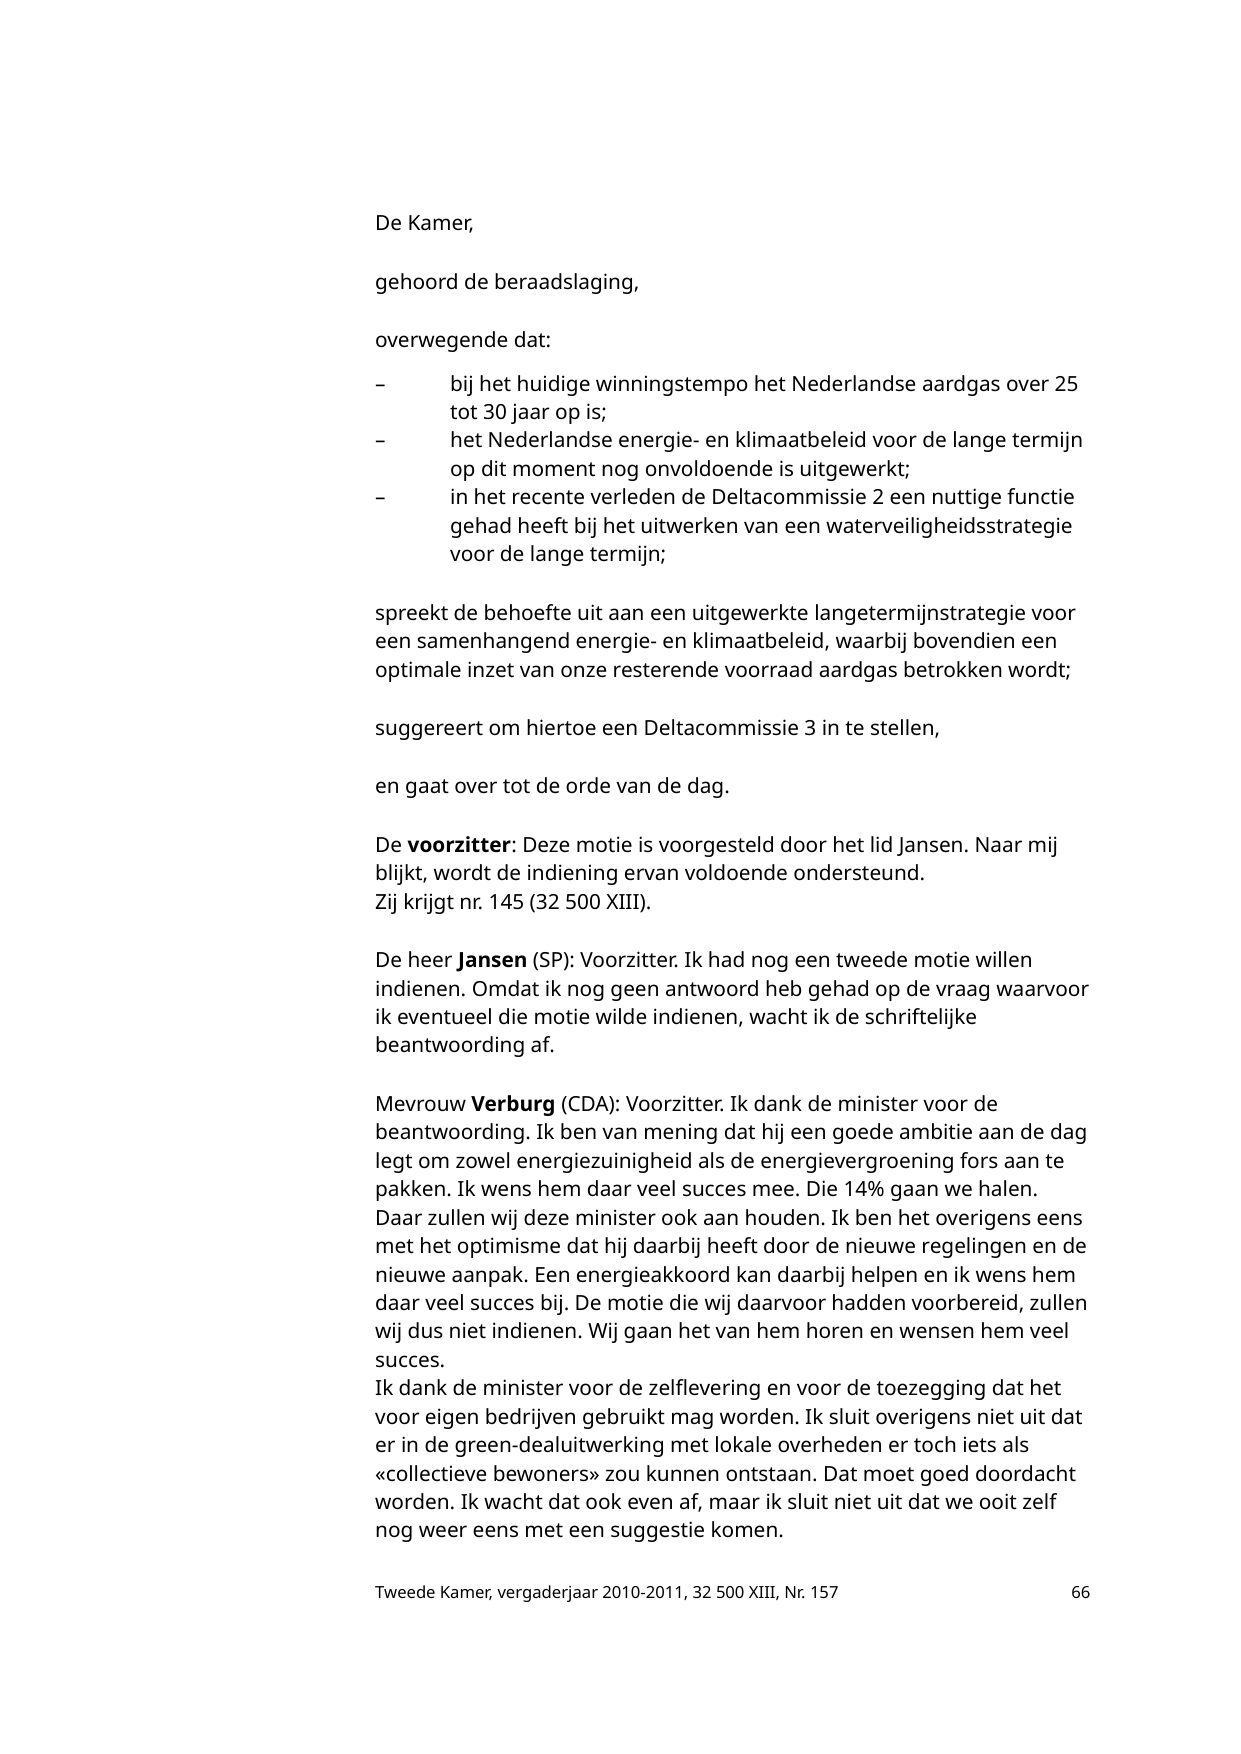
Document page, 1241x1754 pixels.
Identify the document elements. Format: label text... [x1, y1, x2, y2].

list het Nederlandse energie- en klimaatbeleid voor de lange termijn op dit moment nog onvoldoende is uitgewerkt; [375, 426, 1090, 482]
text De heer Jansen (SP): Voorzitter. Ik had nog een tweede motie willen indienen. Omdat ik nog geen antwoord heb gehad op de vraag waarvoor ik eventueel die motie wilde indienen, wacht ik de schriftelijke beantwoording af. [375, 945, 1090, 1059]
text Mevrouw Verburg (CDA): Voorzitter. Ik dank de minister voor de beantwoording. Ik ben van mening dat hij een goede ambitie aan de dag legt om zowel energiezuinigheid als de energievergroening fors aan te pakken. Ik wens hem daar veel succes mee. Die 14% gaan we halen. Daar zullen wij deze minister ook aan houden. Ik ben het overigens eens met het optimisme dat hij daarbij heeft door de nieuwe regelingen en de nieuwe aanpak. Een energieakkoord kan daarbij helpen en ik wens hem daar veel succes bij. De motie die wij daarvoor hadden voorbereid, zullen wij dus niet indienen. Wij gaan het van hem horen en wensen hem veel succes. [375, 1089, 1090, 1373]
text Ik dank de minister voor de zelflevering en voor de toezegging dat het voor eigen bedrijven gebruikt mag worden. Ik sluit overigens niet uit dat er in de green-dealuitwerking met lokale overheden er toch iets als «collectieve bewoners» zou kunnen ontstaan. Dat moet goed doordacht worden. Ik wacht dat ook even af, maar ik sluit niet uit dat we ooit zelf nog weer eens met een suggestie komen. [375, 1373, 1090, 1544]
text gehoord de beraadslaging, [375, 267, 1090, 295]
text suggereert om hiertoe een Deltacommissie 3 in te stellen, [375, 713, 1090, 742]
text De voorzitter: Deze motie is voorgesteld door het lid Jansen. Naar mij blijkt, wordt de indiening ervan voldoende ondersteund. [375, 830, 1090, 887]
text Zij krijgt nr. 145 (32 500 XIII). [375, 887, 1090, 915]
list in het recente verleden de Deltacommissie 2 een nuttige functie gehad heeft bij het uitwerken van een waterveiligheidsstrategie voor de lange termijn; [375, 482, 1090, 568]
text spreekt de behoefte uit aan een uitgewerkte langetermijnstrategie voor een samenhangend energie- en klimaatbeleid, waarbij bovendien een optimale inzet van onze resterende voorraad aardgas betrokken wordt; [375, 598, 1090, 683]
text en gaat over tot de orde van de dag. [375, 772, 1090, 800]
list bij het huidige winningstempo het Nederlandse aardgas over 25 tot 30 jaar op is; [375, 369, 1090, 426]
text De Kamer, [375, 208, 1090, 237]
text overwegende dat: [375, 325, 1090, 354]
